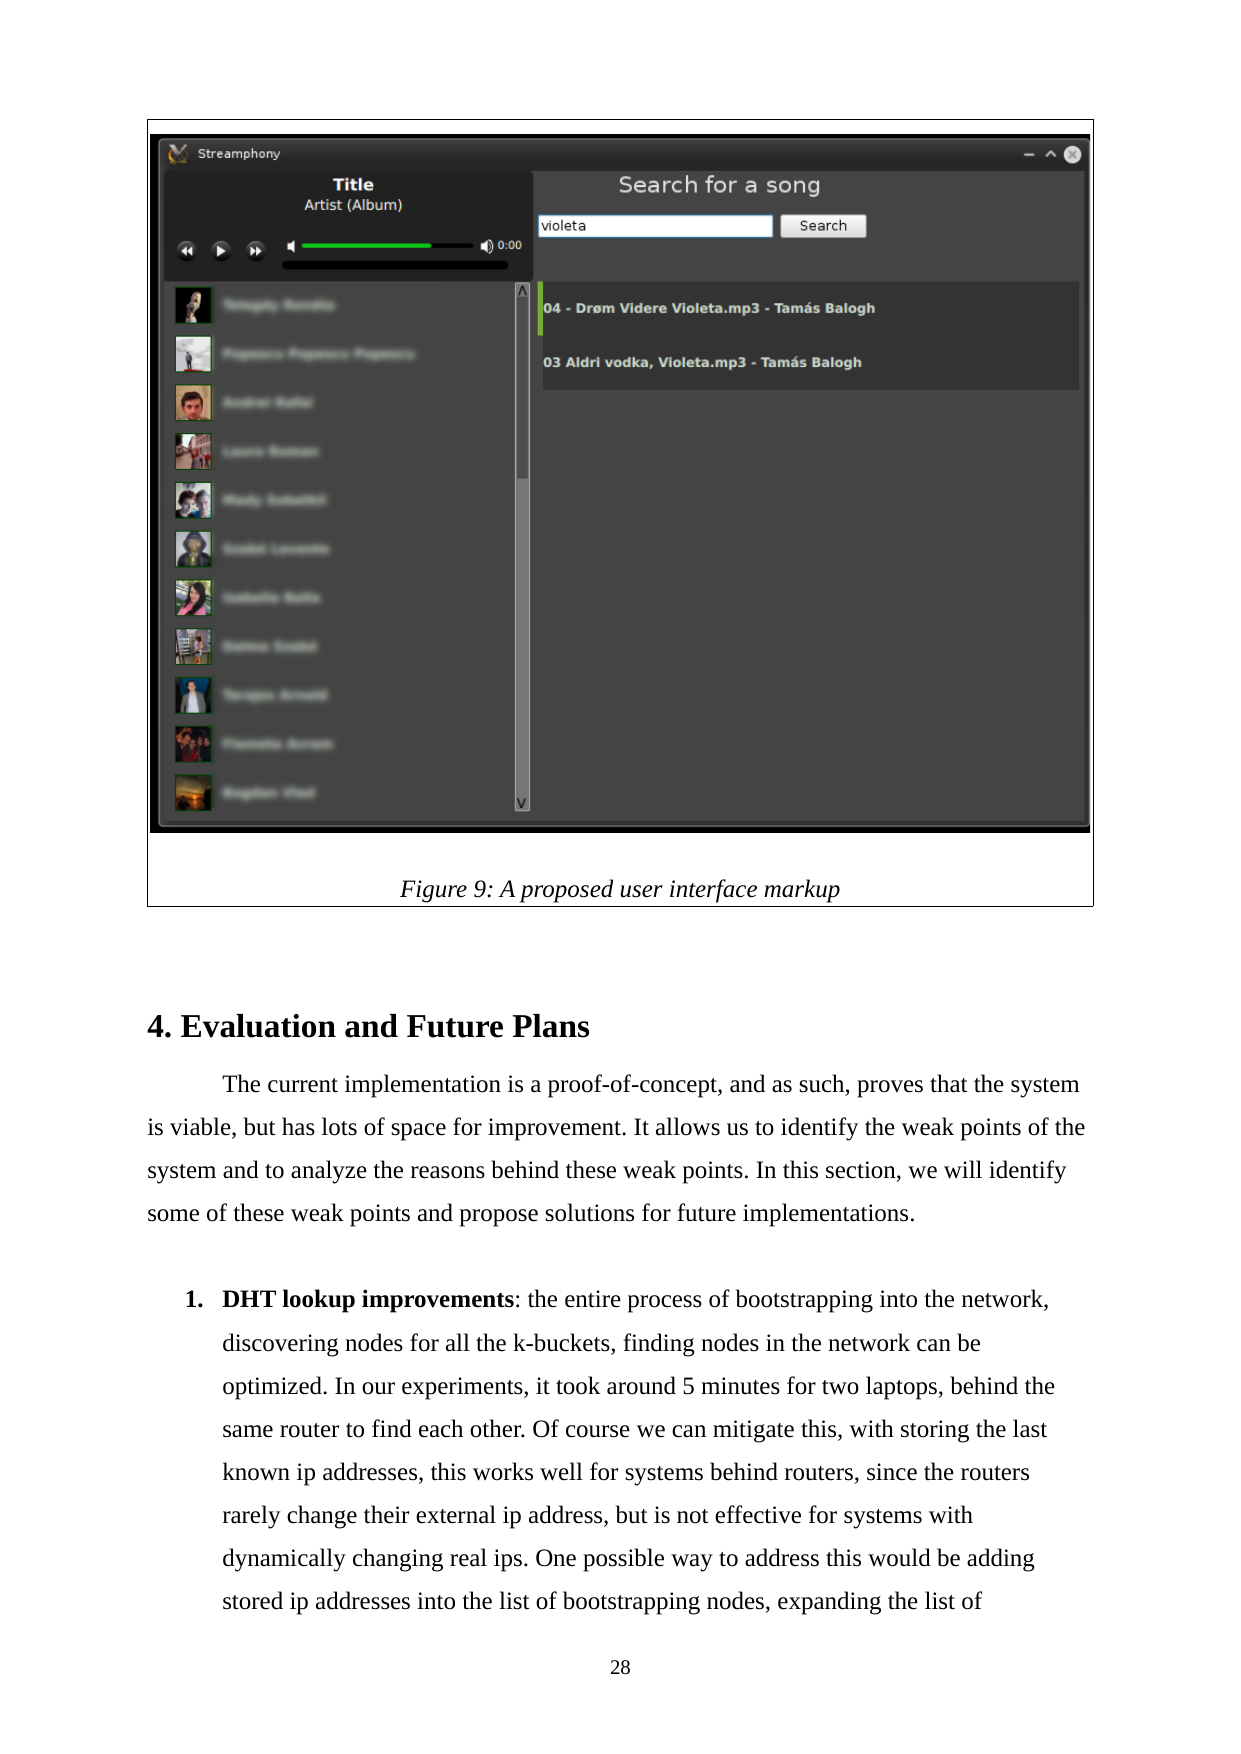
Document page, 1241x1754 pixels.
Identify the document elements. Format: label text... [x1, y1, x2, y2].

subtitle 4. Evaluation and Future Plans [147, 1006, 1093, 1045]
list DHT lookup improvements: the entire process of bootstrapping into the network, discovering nodes for all the k-buckets, finding nodes in the network can be optimized. In our experiments, it took around 5 minutes for two laptops, behind the same router to find each other. Of course we can mitigate this, with storing the last known ip addresses, this works well for systems behind routers, since the routers rarely change their external ip address, but is not effective for systems with dynamically changing real ips. One possible way to address this would be adding stored ip addresses into the list of bootstrapping nodes, expanding the list of [184, 1284, 1093, 1615]
text The current implementation is a proof-of-concept, and as such, proves that the system is viable, but has lots of space for improvement. It allows us to identify the weak points of the system and to analyze the reasons behind these weak points. In this section, we will identify some of these weak points and propose solutions for future implementations. [147, 1069, 1093, 1227]
text Figure 9: A proposed user interface markup [150, 874, 1090, 903]
picture [150, 134, 1091, 833]
